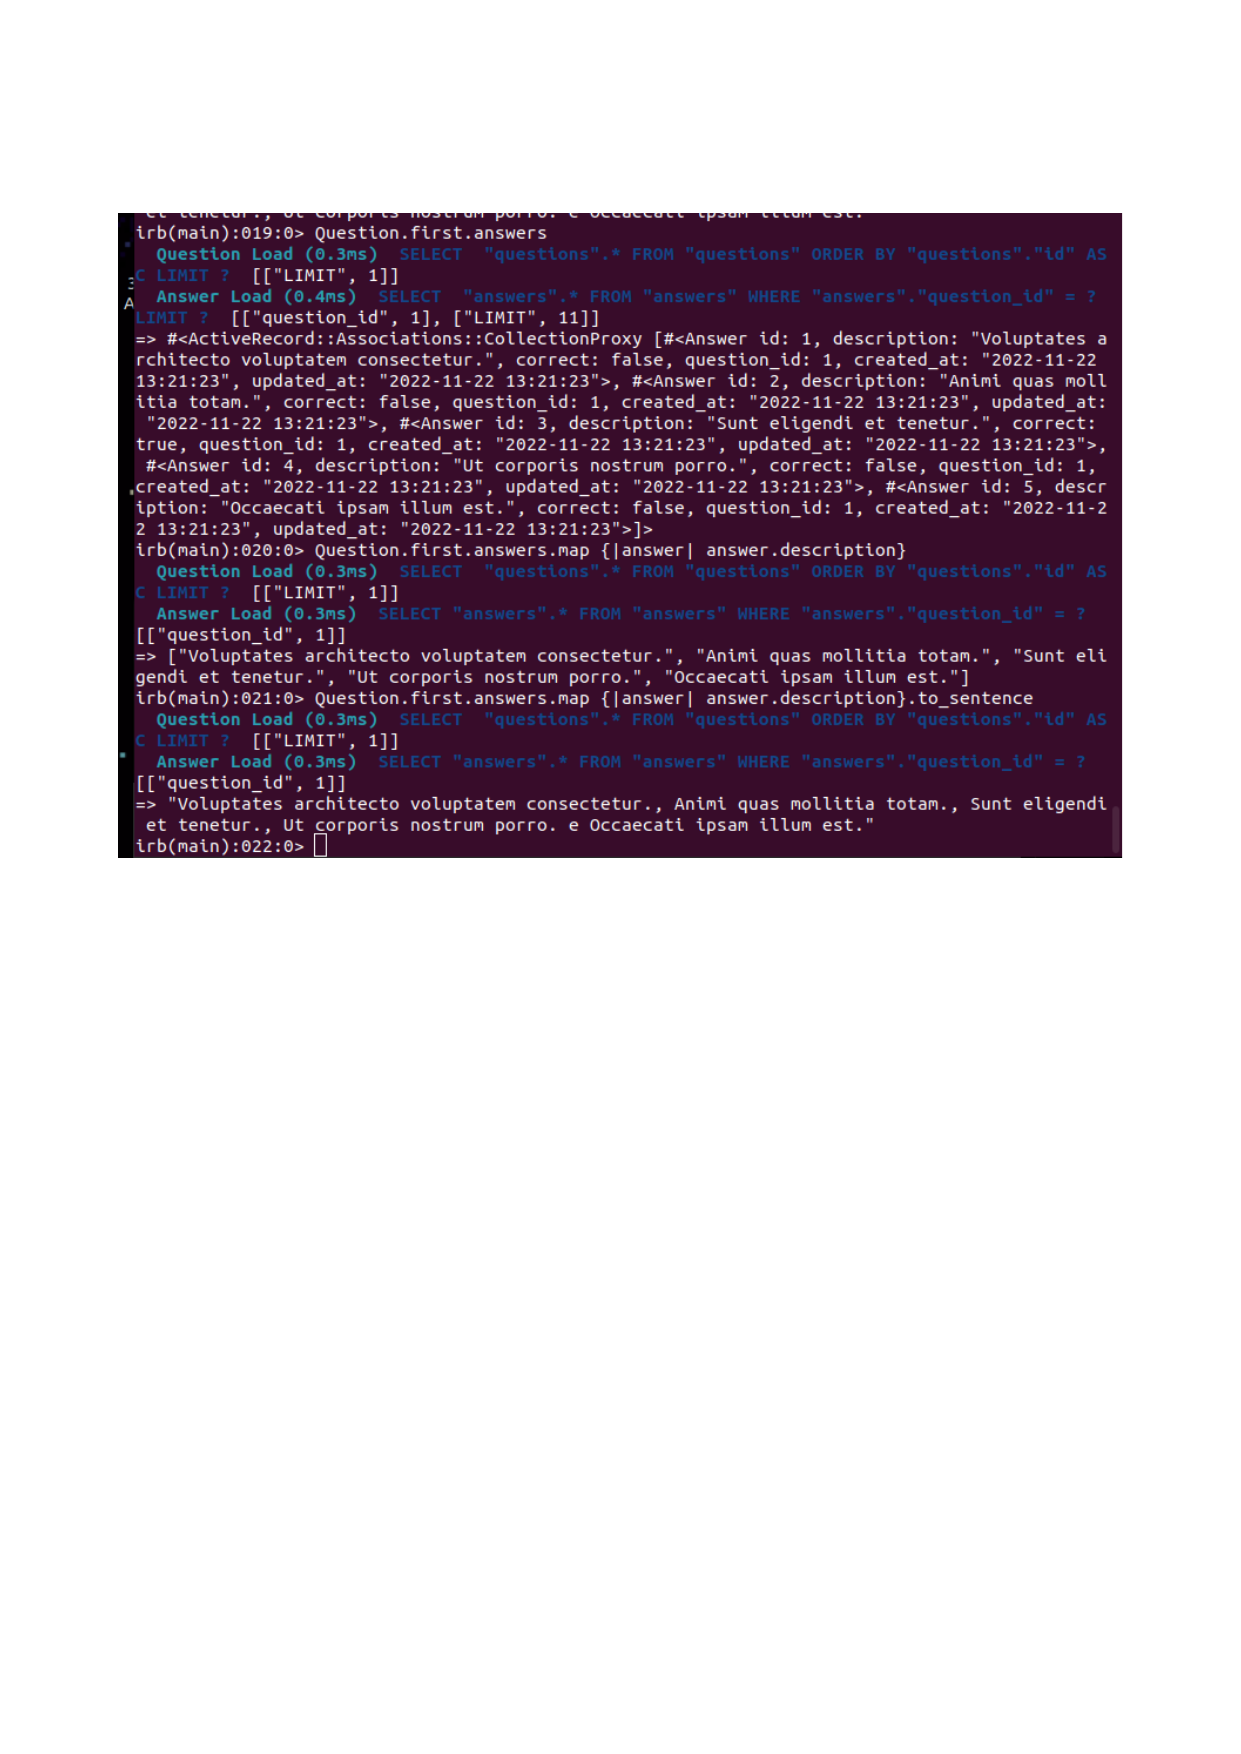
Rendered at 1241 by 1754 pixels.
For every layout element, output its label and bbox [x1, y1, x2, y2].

picture [118, 213, 1123, 858]
